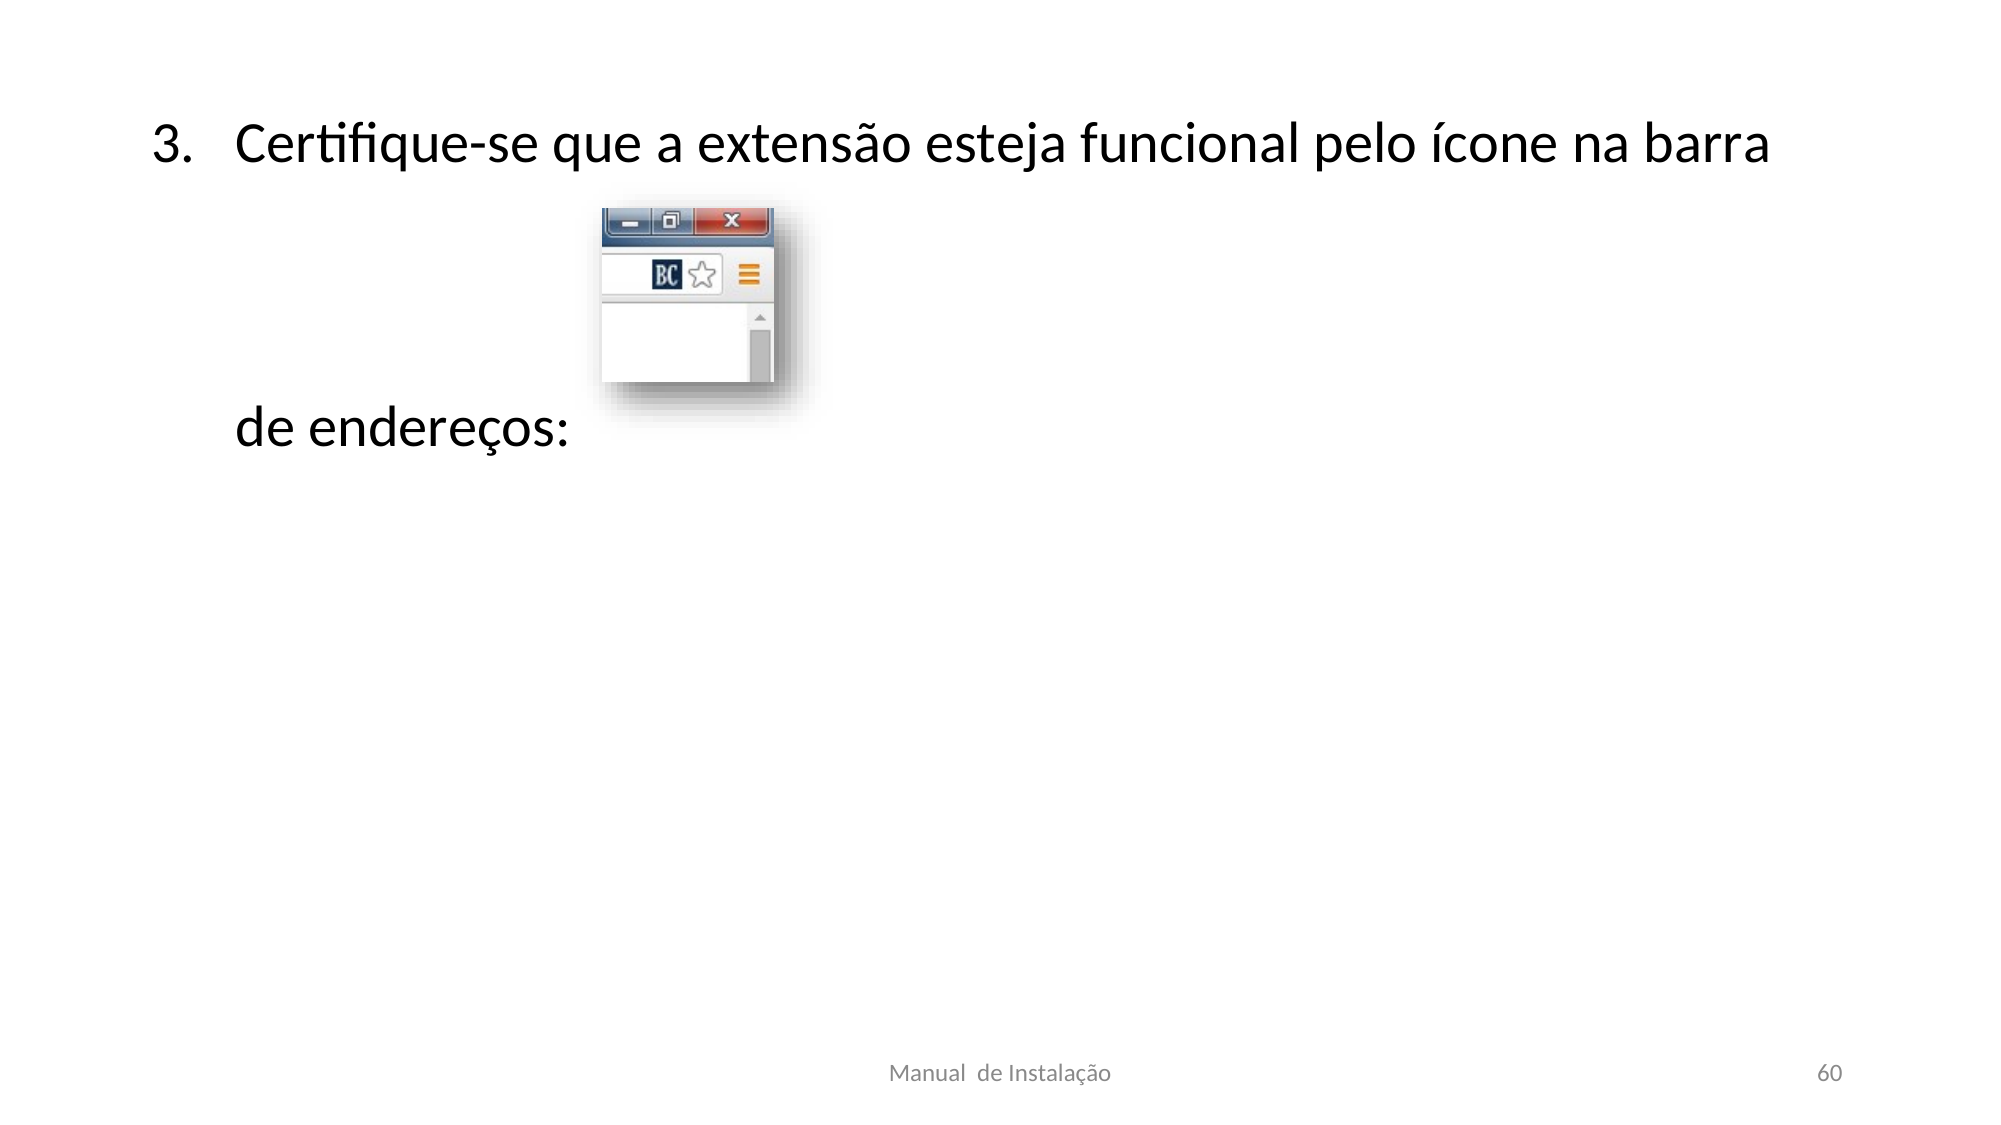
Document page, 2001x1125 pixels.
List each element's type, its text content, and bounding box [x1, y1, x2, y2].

list Certifique-se que a extensão esteja funcional pelo ícone na barra de endereços: [151, 106, 1842, 461]
